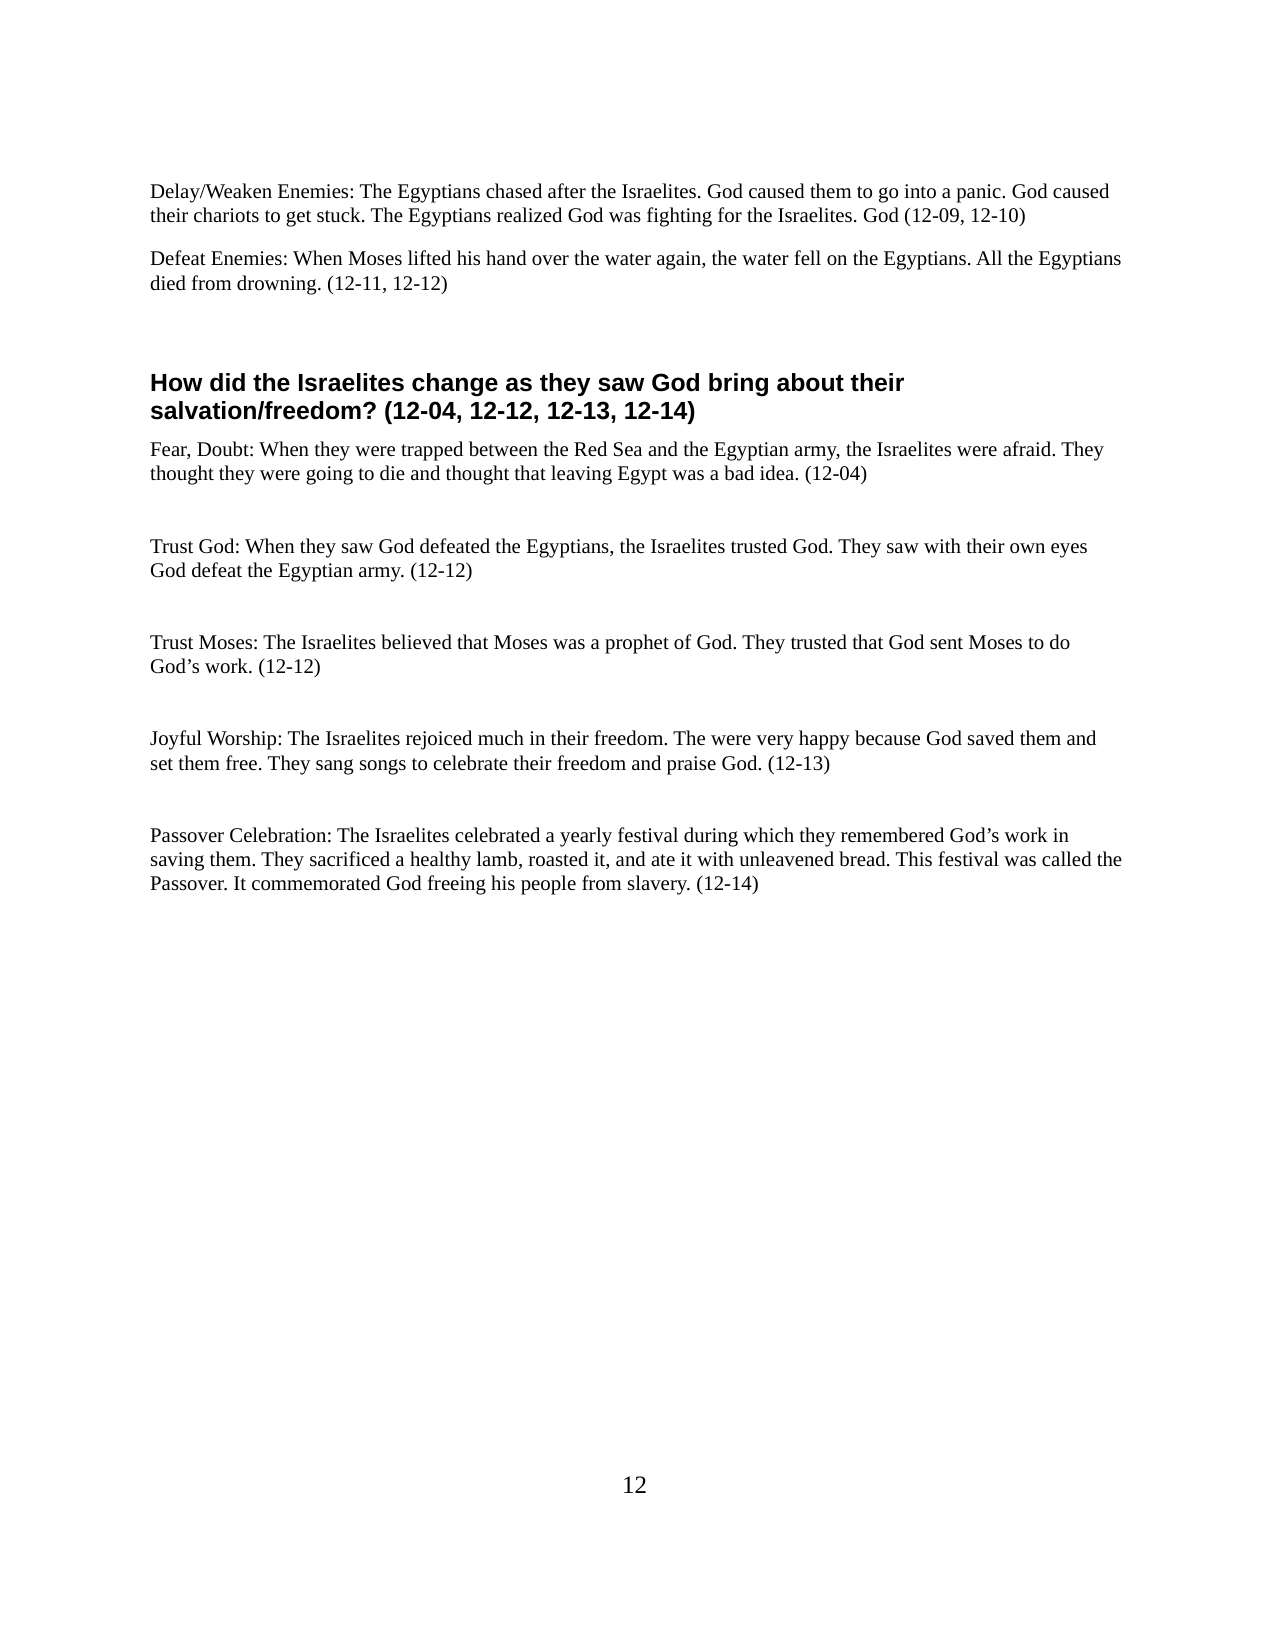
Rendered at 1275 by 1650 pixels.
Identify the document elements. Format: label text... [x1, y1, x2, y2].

text Trust God: When they saw God defeated the Egyptians, the Israelites trusted God. They saw with their own eyes God defeat the Egyptian army. (12-12) [150, 534, 1125, 582]
text Trust Moses: The Israelites believed that Moses was a prophet of God. They trusted that God sent Moses to do God’s work. (12-12) [150, 630, 1125, 678]
text Passover Celebration: The Israelites celebrated a yearly festival during which they remembered God’s work in saving them. They sacrificed a healthy lamb, roasted it, and ate it with unleavened bread. This festival was called the Passover. It commemorated God freeing his people from slavery. (12-14) [150, 823, 1125, 895]
subtitle How did the Israelites change as they saw God bring about their salvation/freedom? (12-04, 12-12, 12-13, 12-14) [150, 368, 1125, 425]
text Defeat Enemies: When Moses lifted his hand over the water again, the water fell on the Egyptians. All the Egyptians died from drowning. (12-11, 12-12) [150, 246, 1125, 294]
text Joyful Worship: The Israelites rejoiced much in their freedom. The were very happy because God saved them and set them free. They sang songs to celebrate their freedom and praise God. (12-13) [150, 726, 1125, 774]
text Delay/Weaken Enemies: The Egyptians chased after the Israelites. God caused them to go into a panic. God caused their chariots to get stuck. The Egyptians realized God was fighting for the Israelites. God (12-09, 12-10) [150, 179, 1125, 227]
text Fear, Doubt: When they were trapped between the Red Sea and the Egyptian army, the Israelites were afraid. They thought they were going to die and thought that leaving Egypt was a bad idea. (12-04) [150, 437, 1125, 485]
